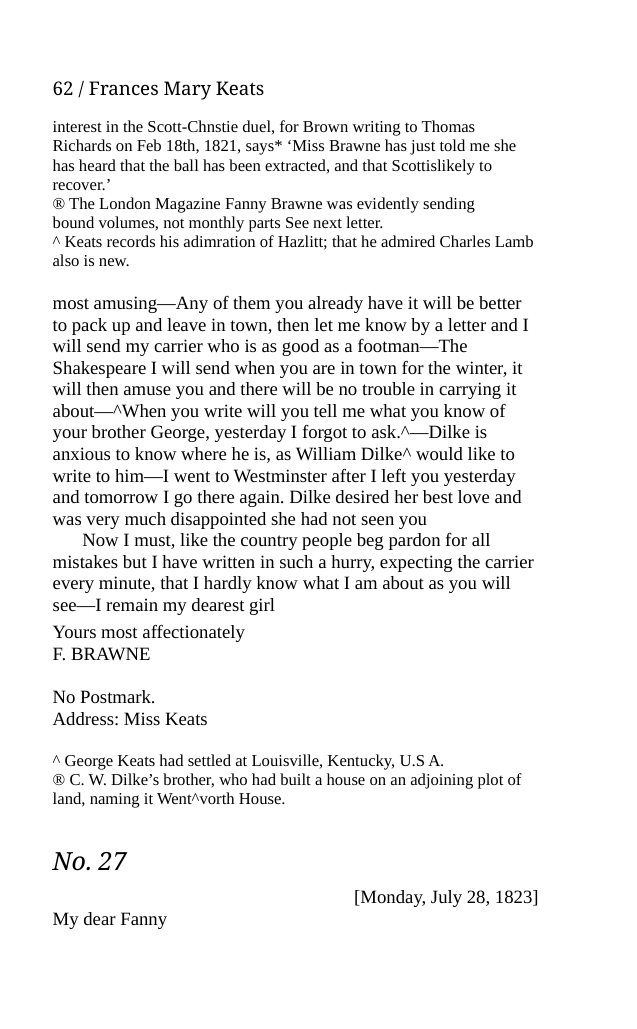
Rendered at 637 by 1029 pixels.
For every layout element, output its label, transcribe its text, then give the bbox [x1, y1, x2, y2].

text My dear Fanny [52, 908, 538, 929]
text No Postmark. [52, 686, 538, 708]
text Now I must, like the country people beg pardon for all mistakes but I have written in such a hurry, expecting the carrier every minute, that I hardly know what I am about as you will see—I remain my dearest girl [52, 529, 538, 615]
text ® The London Magazine Fanny Brawne was evidently sending [52, 194, 538, 213]
subtitle No. 27 [52, 843, 538, 877]
text ^ Keats records his adimration of Hazlitt; that he admired Charles Lamb also is new. [52, 232, 538, 270]
text interest in the Scott-Chnstie duel, for Brown writing to Thomas Richards on Feb 18th, 1821, says* ‘Miss Brawne has just told me she has heard that the ball has been extracted, and that Scottislikely to recover.’ [52, 117, 538, 194]
text most amusing—Any of them you already have it will be better to pack up and leave in town, then let me know by a letter and I will send my carrier who is as good as a footman—The Shakespeare I will send when you are in town for the winter, it will then amuse you and there will be no trouble in carrying it about—^When you write will you tell me what you know of your brother George, yesterday I forgot to ask.^—Dilke is anxious to know where he is, as William Dilke^ would like to write to him—I went to Westminster after I left you yesterday and tomorrow I go there again. Dilke desired her best love and was very much disappointed she had not seen you [52, 292, 538, 529]
text ^ George Keats had settled at Louisville, Kentucky, U.S A. [52, 751, 538, 770]
text bound volumes, not monthly parts See next letter. [52, 213, 538, 232]
text Address: Miss Keats [52, 708, 538, 729]
text [Monday, July 28, 1823] [52, 886, 538, 908]
text Yours most affectionately [52, 621, 538, 643]
text ® C. W. Dilke’s brother, who had built a house on an adjoining plot of land, naming it Went^vorth House. [52, 770, 538, 808]
text F. BRAWNE [52, 643, 538, 664]
